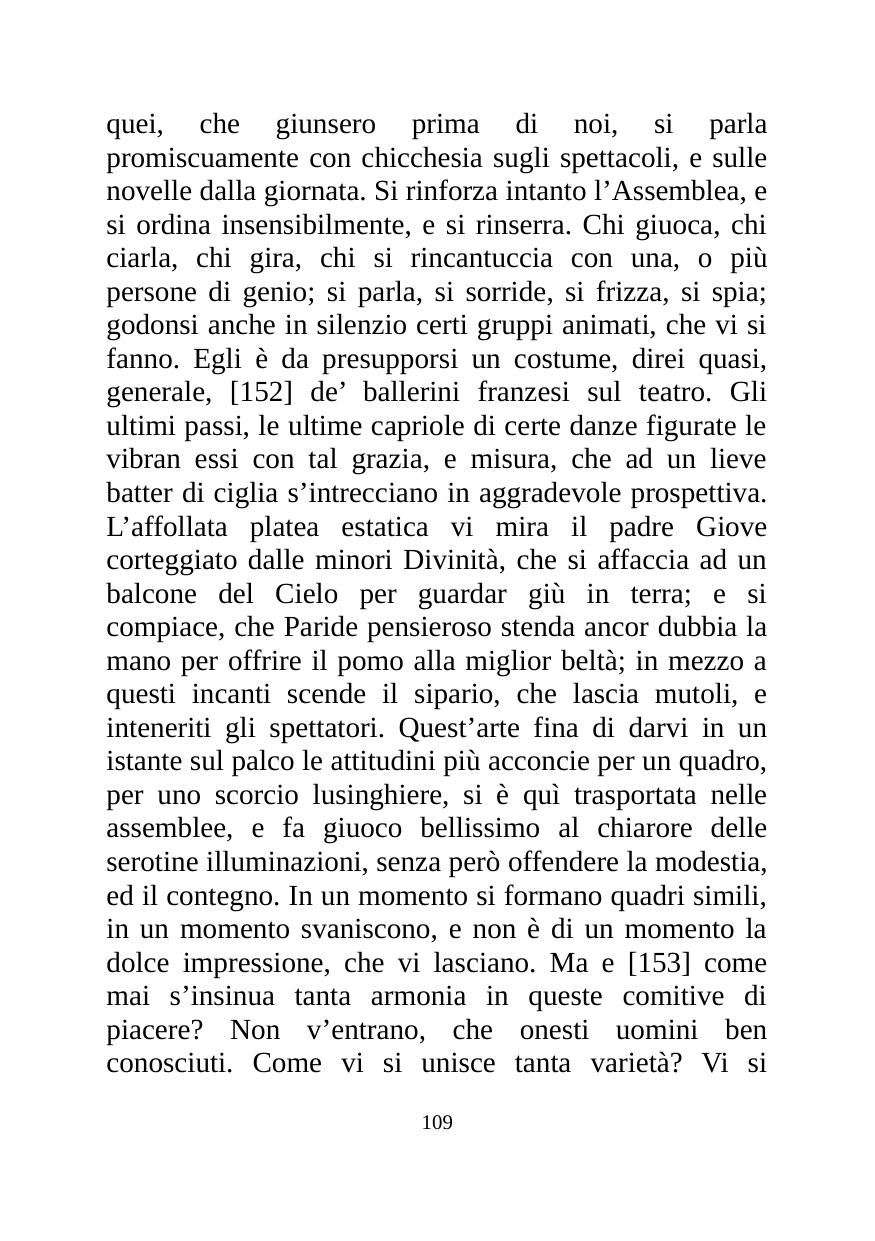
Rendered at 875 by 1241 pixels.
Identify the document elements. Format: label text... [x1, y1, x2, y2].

text quei, che giunsero prima di noi, si parla promiscuamente con chicchesia sugli spettacoli, e sulle novelle dalla giornata. Si rinforza intanto l’Assemblea, e si ordina insensibilmente, e si rinserra. Chi giuoca, chi ciarla, chi gira, chi si rincantuccia con una, o più persone di genio; si parla, si sorride, si frizza, si spia; godonsi anche in silenzio certi gruppi animati, che vi si fanno. Egli è da presupporsi un costume, direi quasi, generale, [152] de’ ballerini franzesi sul teatro. Gli ultimi passi, le ultime capriole di certe danze figurate le vibran essi con tal grazia, e misura, che ad un lieve batter di ciglia s’intrecciano in aggradevole prospettiva. L’affollata platea estatica vi mira il padre Giove corteggiato dalle minori Divinità, che si affaccia ad un balcone del Cielo per guardar giù in terra; e si compiace, che Paride pensieroso stenda ancor dubbia la mano per offrire il pomo alla miglior beltà; in mezzo a questi incanti scende il sipario, che lascia mutoli, e inteneriti gli spettatori. Quest’arte fina di darvi in un istante sul palco le attitudini più acconcie per un quadro, per uno scorcio lusinghiere, si è quì trasportata nelle assemblee, e fa giuoco bellissimo al chiarore delle serotine illuminazioni, senza però offendere la modestia, ed il contegno. In un momento si formano quadri simili, in un momento svaniscono, e non è di un momento la dolce impressione, che vi lasciano. Ma e [153] come mai s’insinua tanta armonia in queste comitive di piacere? Non v’entrano, che onesti uomini ben conosciuti. Come vi si unisce tanta varietà? Vi si [106, 106, 768, 1079]
